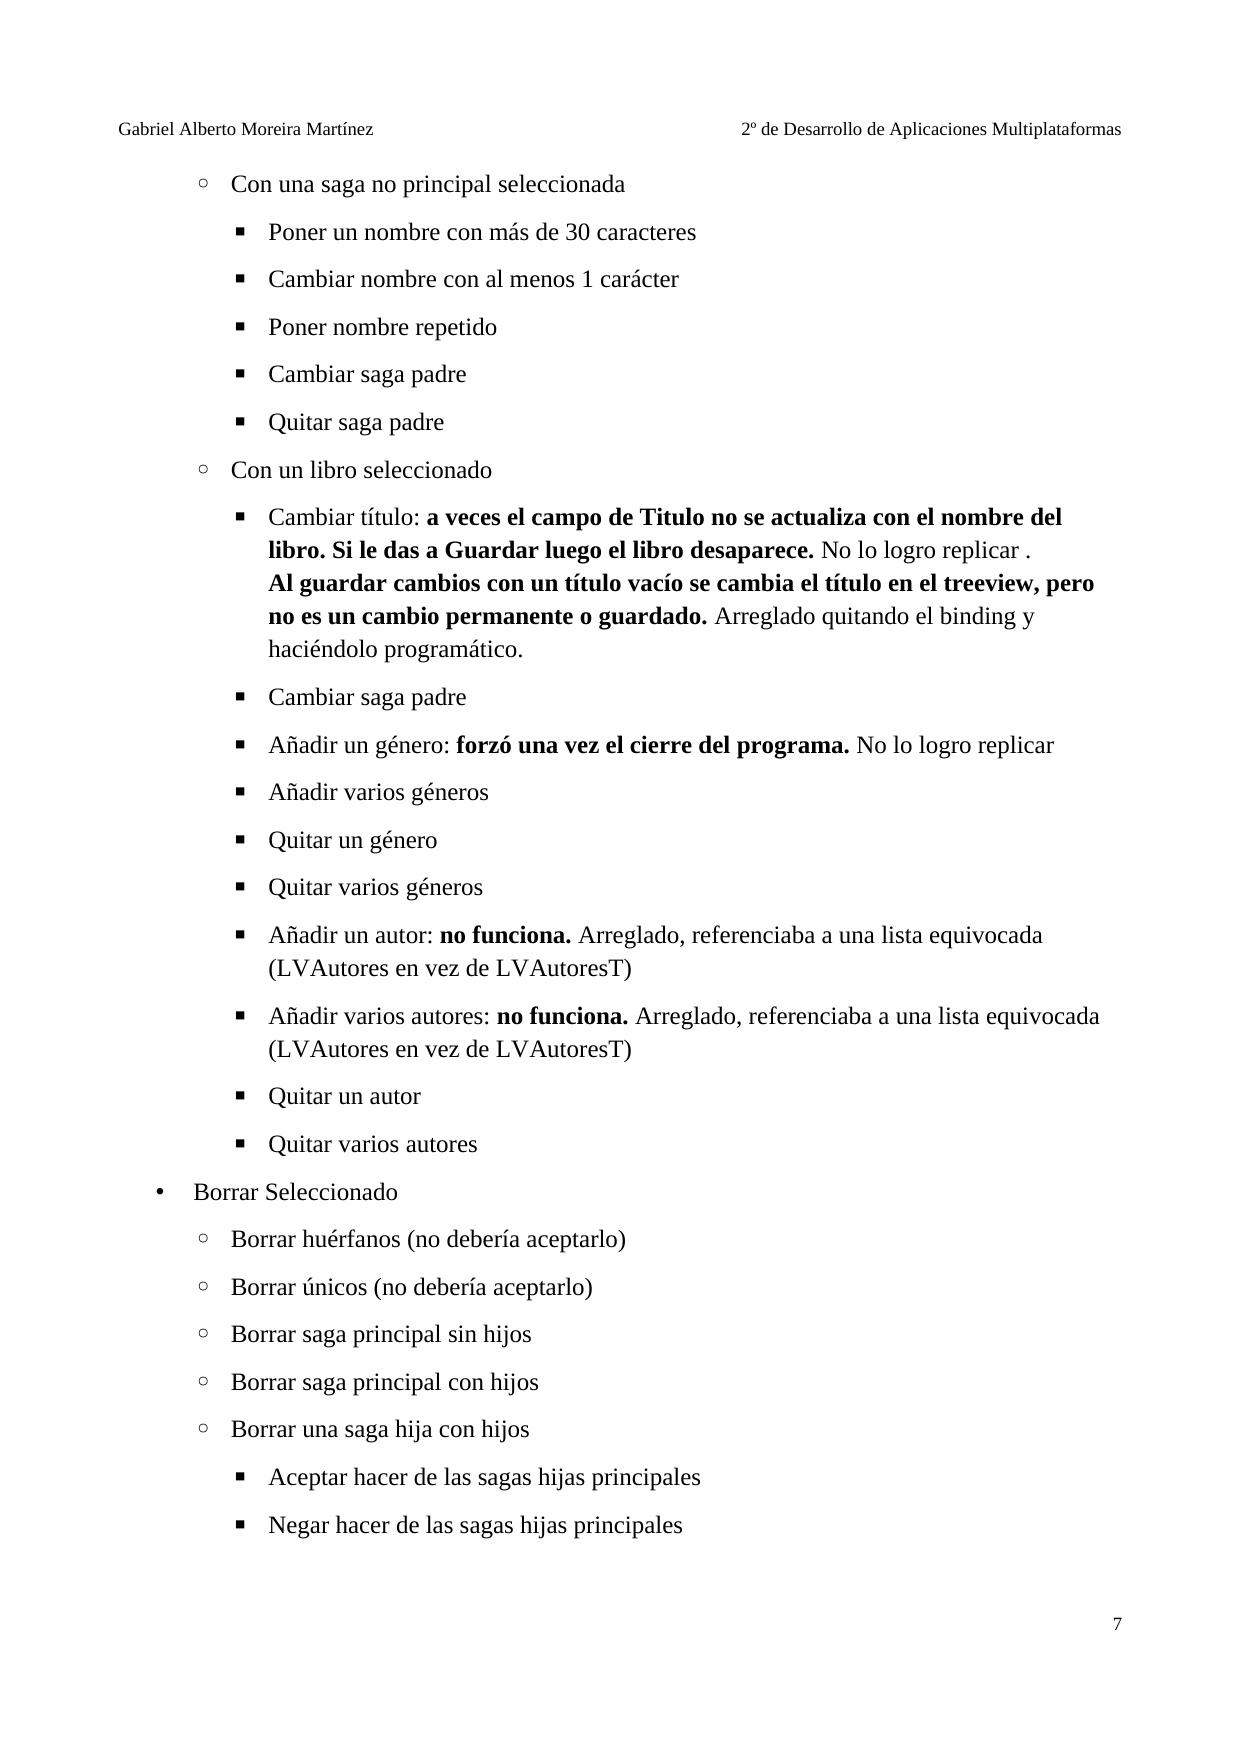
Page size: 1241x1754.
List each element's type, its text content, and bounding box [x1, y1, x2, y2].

list Quitar saga padre [231, 407, 1122, 436]
list Negar hacer de las sagas hijas principales [231, 1510, 1122, 1538]
list Con un libro seleccionado [193, 455, 1122, 483]
list Cambiar título: a veces el campo de Titulo no se actualiza con el nombre del libro. Si le das a Guardar luego el libro desaparece. No lo logro replicar . Al guardar cambios con un título vacío se cambia el título en el treeview, pero no es un cambio permanente o guardado. Arreglado quitando el binding y haciéndolo programático. [231, 502, 1122, 663]
list Con una saga no principal seleccionada [193, 169, 1122, 198]
list Añadir un género: forzó una vez el cierre del programa. No lo logro replicar [231, 730, 1122, 758]
list Quitar varios autores [231, 1129, 1122, 1158]
list Quitar un género [231, 825, 1122, 854]
list Quitar varios géneros [231, 872, 1122, 901]
list Añadir varios autores: no funciona. Arreglado, referenciaba a una lista equivocada (LVAutores en vez de LVAutoresT) [231, 1001, 1122, 1062]
list Cambiar saga padre [231, 359, 1122, 388]
list Añadir varios géneros [231, 777, 1122, 806]
list Quitar un autor [231, 1081, 1122, 1110]
list Borrar saga principal con hijos [193, 1367, 1122, 1396]
list Aceptar hacer de las sagas hijas principales [231, 1462, 1122, 1491]
list Borrar huérfanos (no debería aceptarlo) [193, 1224, 1122, 1253]
list Poner nombre repetido [231, 312, 1122, 341]
list Cambiar saga padre [231, 682, 1122, 711]
list Cambiar nombre con al menos 1 carácter [231, 264, 1122, 293]
list Borrar únicos (no debería aceptarlo) [193, 1272, 1122, 1301]
list Borrar Seleccionado [156, 1177, 1122, 1205]
list Borrar una saga hija con hijos [193, 1414, 1122, 1443]
list Poner un nombre con más de 30 caracteres [231, 217, 1122, 246]
list Borrar saga principal sin hijos [193, 1319, 1122, 1348]
list Añadir un autor: no funciona. Arreglado, referenciaba a una lista equivocada (LVAutores en vez de LVAutoresT) [231, 920, 1122, 982]
